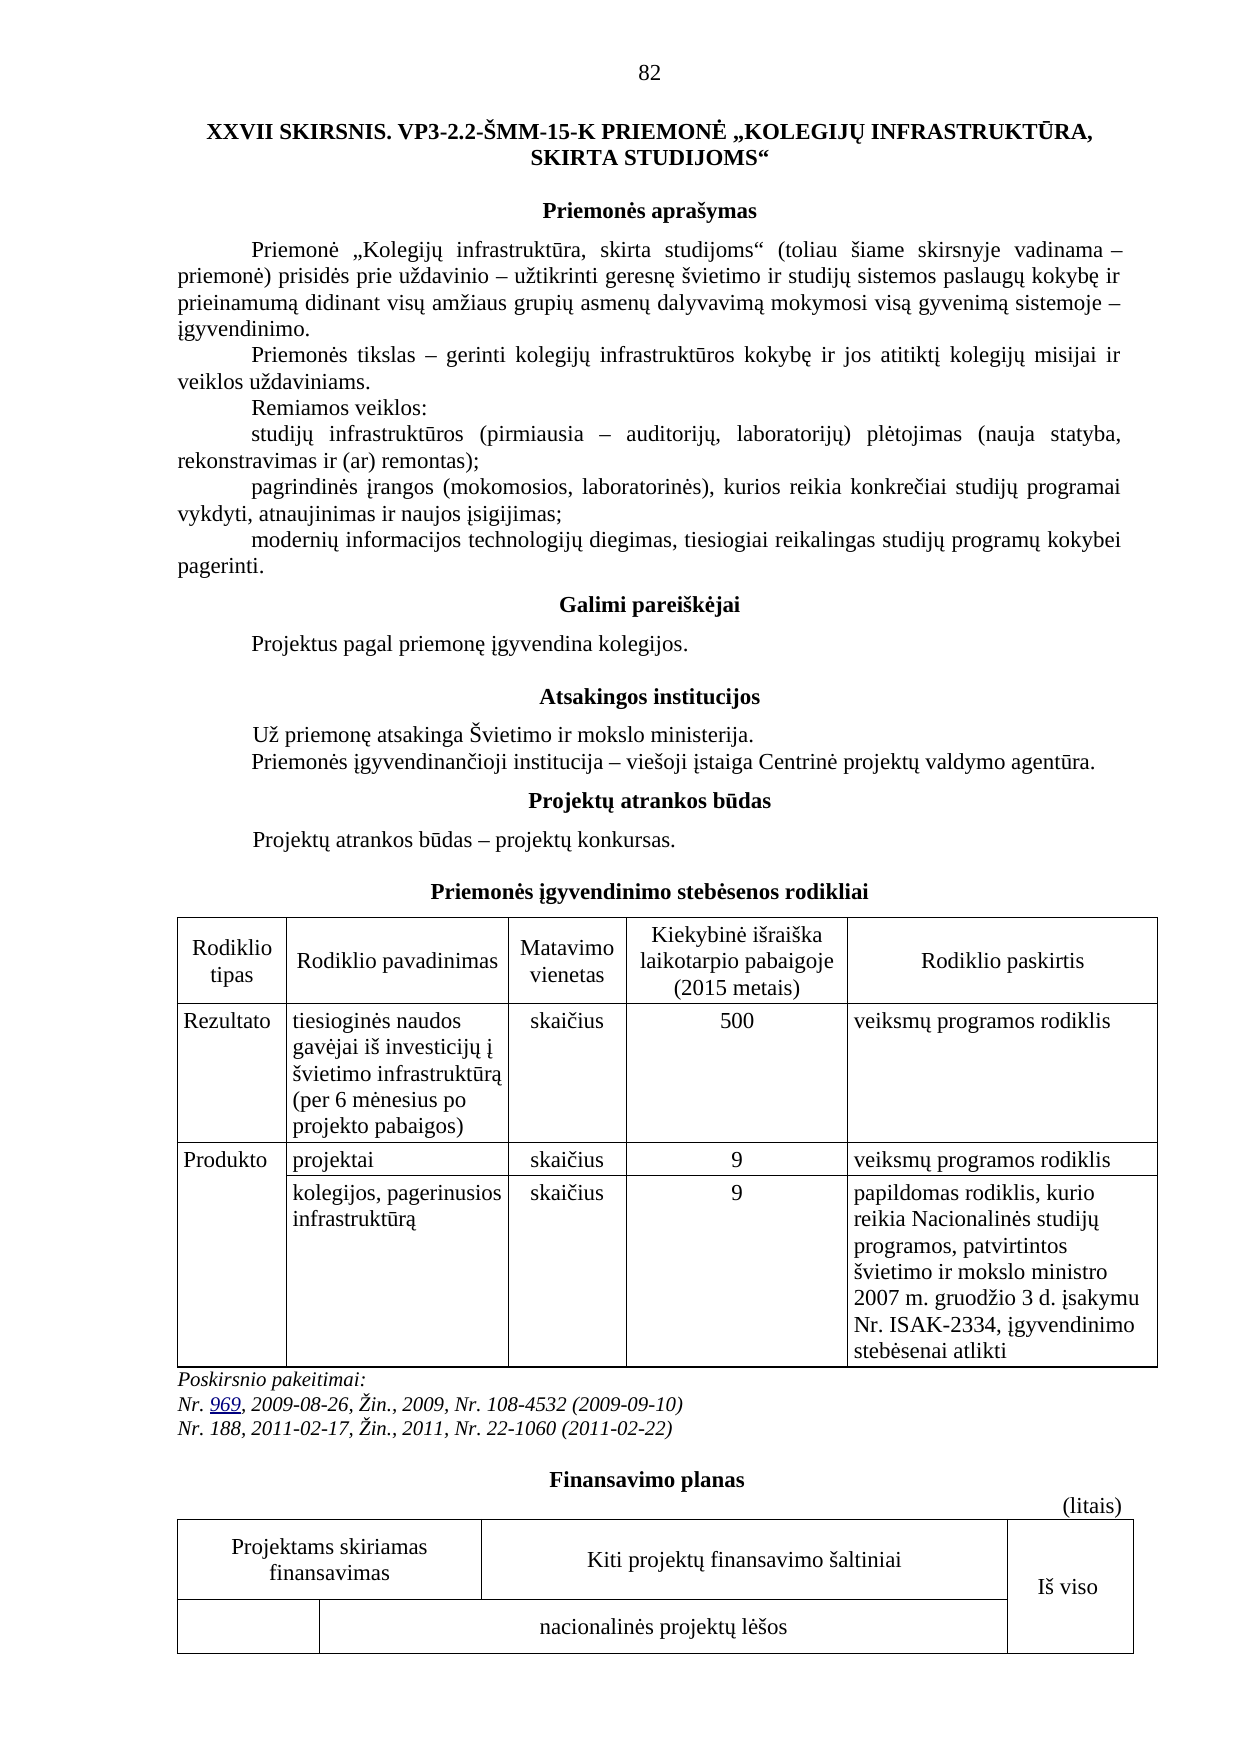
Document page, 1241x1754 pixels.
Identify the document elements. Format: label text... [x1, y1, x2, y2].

text Priemonės įgyvendinimo stebėsenos rodikliai [177, 878, 1122, 905]
text Projektų atrankos būdas – projektų konkursas. [215, 826, 1122, 852]
table_cell veiksmų programos rodiklis [848, 1004, 1157, 1142]
table_header Rodiklio tipas [178, 918, 286, 1003]
text Galimi pareiškėjai [177, 591, 1122, 617]
table_cell Rezultato [178, 1004, 286, 1142]
text (litais) [177, 1492, 1122, 1519]
table_header Kiekybinė išraiška laikotarpio pabaigoje (2015 metais) [627, 918, 847, 1003]
text studijų infrastruktūros (pirmiausia – auditorijų, laboratorijų) plėtojimas (nauja statyba, rekonstravimas ir (ar) remontas); [177, 421, 1122, 473]
text Projektų atrankos būdas [177, 787, 1122, 813]
table_cell skaičius [509, 1176, 626, 1366]
text Poskirsnio pakeitimai: [177, 1368, 1122, 1391]
text XXVII SKirsnis. VP3-2.2-ŠMM-15-K PRIEMONĖ „KOLEGIJŲ INFRASTRUKTŪRA, SKIRTA STUDIJOMS“ [177, 118, 1122, 171]
table_header Iš viso [1008, 1520, 1133, 1653]
text Už priemonę atsakinga Švietimo ir mokslo ministerija. [177, 722, 1122, 748]
text Remiamos veiklos: [177, 394, 1122, 421]
table_header Kiti projektų finansavimo šaltiniai [482, 1520, 1007, 1599]
table_cell 9 [627, 1176, 847, 1366]
text Priemonės įgyvendinančioji institucija – viešoji įstaiga Centrinė projektų valdymo agentūra. [177, 748, 1122, 774]
table_cell papildomas rodiklis, kurio reikia Nacionalinės studijų programos, patvirtintos švietimo ir mokslo ministro 2007 m. gruodžio 3 d. įsakymu Nr. ISAK-2334, įgyvendinimo stebėsenai atlikti [848, 1176, 1157, 1366]
table_cell skaičius [509, 1143, 626, 1175]
text Priemonės tikslas – gerinti kolegijų infrastruktūros kokybę ir jos atitiktį kolegijų misijai ir veiklos uždaviniams. [177, 341, 1122, 394]
table_cell 9 [627, 1143, 847, 1175]
table_cell skaičius [509, 1004, 626, 1142]
table_cell tiesioginės naudos gavėjai iš investicijų į švietimo infrastruktūrą (per 6 mėnesius po projekto pabaigos) [287, 1004, 508, 1142]
text Nr. 969, 2009-08-26, Žin., 2009, Nr. 108-4532 (2009-09-10) [177, 1391, 1122, 1416]
table_header Rodiklio paskirtis [848, 918, 1157, 1003]
table_cell [178, 1600, 319, 1653]
table_cell nacionalinės projektų lėšos [320, 1600, 1007, 1653]
text Priemonės aprašymas [177, 197, 1122, 223]
text pagrindinės įrangos (mokomosios, laboratorinės), kurios reikia konkrečiai studijų programai vykdyti, atnaujinimas ir naujos įsigijimas; [177, 473, 1122, 526]
table_header Rodiklio pavadinimas [287, 918, 508, 1003]
table_header Matavimo vienetas [509, 918, 626, 1003]
table_cell projektai [287, 1143, 508, 1175]
table_cell kolegijos, pagerinusios infrastruktūrą [287, 1176, 508, 1366]
text Nr. 188, 2011-02-17, Žin., 2011, Nr. 22-1060 (2011-02-22) [177, 1416, 1122, 1439]
text Projektus pagal priemonę įgyvendina kolegijos. [177, 630, 1122, 656]
table_cell 500 [627, 1004, 847, 1142]
text modernių informacijos technologijų diegimas, tiesiogiai reikalingas studijų programų kokybei pagerinti. [177, 526, 1122, 579]
table_cell veiksmų programos rodiklis [848, 1143, 1157, 1175]
text Finansavimo planas [177, 1466, 1122, 1492]
table_cell Produkto [178, 1143, 286, 1366]
table_header Projektams skiriamas finansavimas [178, 1520, 481, 1599]
text Priemonė „Kolegijų infrastruktūra, skirta studijoms“ (toliau šiame skirsnyje vadinama – priemonė) prisidės prie uždavinio – užtikrinti geresnę švietimo ir studijų sistemos paslaugų kokybę ir prieinamumą didinant visų amžiaus grupių asmenų dalyvavimą mokymosi visą gyvenimą sistemoje – įgyvendinimo. [177, 236, 1122, 341]
text Atsakingos institucijos [177, 683, 1122, 709]
